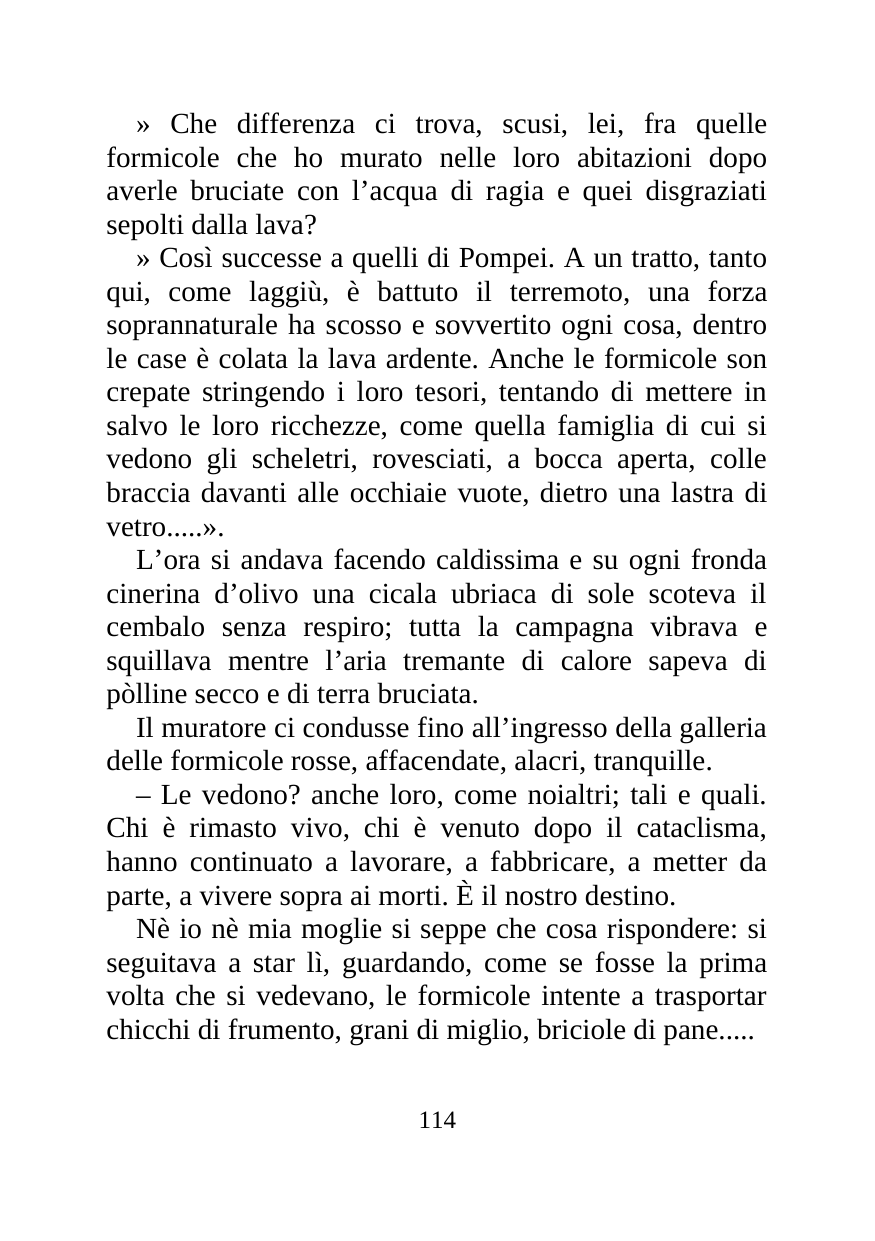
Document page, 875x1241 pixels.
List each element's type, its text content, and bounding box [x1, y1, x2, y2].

text » Così successe a quelli di Pompei. A un tratto, tanto qui, come laggiù, è battuto il terremoto, una forza soprannaturale ha scosso e sovvertito ogni cosa, dentro le case è colata la lava ardente. Anche le formicole son crepate stringendo i loro tesori, tentando di mettere in salvo le loro ricchezze, come quella famiglia di cui si vedono gli scheletri, rovesciati, a bocca aperta, colle braccia davanti alle occhiaie vuote, dietro una lastra di vetro.....». [106, 240, 768, 542]
text » Che differenza ci trova, scusi, lei, fra quelle formicole che ho murato nelle loro abitazioni dopo averle bruciate con l’acqua di ragia e quei disgraziati sepolti dalla lava? [106, 106, 768, 240]
text Il muratore ci condusse fino all’ingresso della galleria delle formicole rosse, affacendate, alacri, tranquille. [106, 710, 768, 777]
text – Le vedono? anche loro, come noialtri; tali e quali. Chi è rimasto vivo, chi è venuto dopo il cataclisma, hanno continuato a lavorare, a fabbricare, a metter da parte, a vivere sopra ai morti. È il nostro destino. [106, 777, 768, 911]
text Nè io nè mia moglie si seppe che cosa rispondere: si seguitava a star lì, guardando, come se fosse la prima volta che si vedevano, le formicole intente a trasportar chicchi di frumento, grani di miglio, briciole di pane..... [106, 911, 768, 1045]
text L’ora si andava facendo caldissima e su ogni fronda cinerina d’olivo una cicala ubriaca di sole scoteva il cembalo senza respiro; tutta la campagna vibrava e squillava mentre l’aria tremante di calore sapeva di pòlline secco e di terra bruciata. [106, 542, 768, 710]
